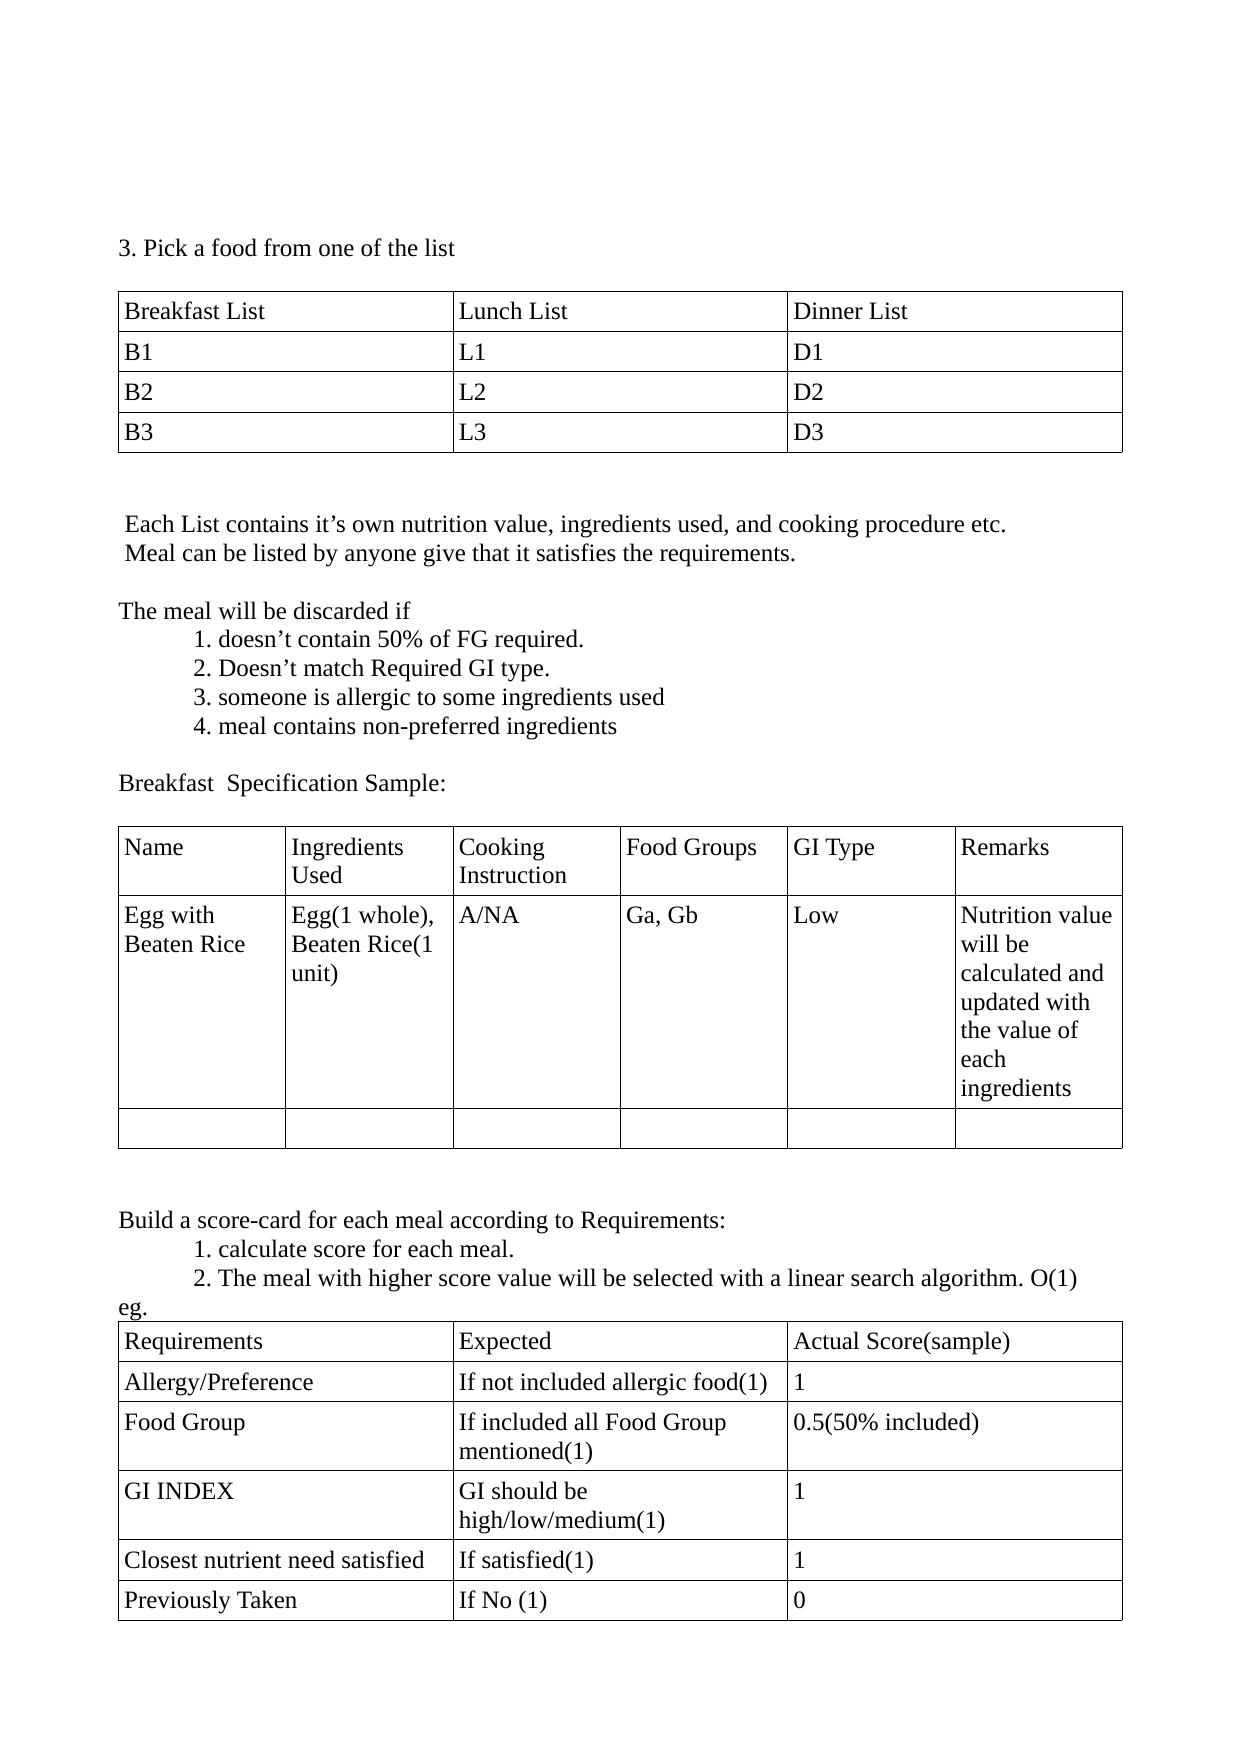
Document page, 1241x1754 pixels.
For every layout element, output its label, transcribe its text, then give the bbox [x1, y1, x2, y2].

table_header Ingredients Used [286, 827, 453, 895]
table_cell 0 [788, 1581, 1122, 1620]
text Meal can be listed by anyone give that it satisfies the requirements. [118, 538, 1122, 567]
table_cell 0.5(50% included) [788, 1402, 1122, 1470]
text Build a score-card for each meal according to Requirements: [118, 1206, 1122, 1234]
table_cell Egg with Beaten Rice [119, 896, 285, 1108]
table_header Remarks [956, 827, 1122, 895]
table_header Requirements [119, 1322, 453, 1361]
table_cell B1 [119, 332, 453, 371]
table_cell Nutrition value will be calculated and updated with the value of each ingredients [956, 896, 1122, 1108]
table_cell [286, 1109, 453, 1148]
table_cell Previously Taken [119, 1581, 453, 1620]
table_cell B2 [119, 372, 453, 412]
table_header Name [119, 827, 285, 895]
table_cell Egg(1 whole), Beaten Rice(1 unit) [286, 896, 453, 1108]
table_header Food Groups [621, 827, 787, 895]
table_cell GI INDEX [119, 1471, 453, 1539]
table_cell If not included allergic food(1) [454, 1362, 787, 1401]
table_header Actual Score(sample) [788, 1322, 1122, 1361]
table_cell L1 [454, 332, 787, 371]
text 1. doesn’t contain 50% of FG required. [118, 624, 1122, 653]
table_cell [119, 1109, 285, 1148]
table_header Dinner List [788, 292, 1122, 331]
table_cell GI should be high/low/medium(1) [454, 1471, 787, 1539]
text 3. someone is allergic to some ingredients used [118, 682, 1122, 711]
table_cell [788, 1109, 955, 1148]
table_cell Food Group [119, 1402, 453, 1470]
table_cell B3 [119, 413, 453, 452]
text 1. calculate score for each meal. [118, 1234, 1122, 1263]
text 4. meal contains non-preferred ingredients [118, 711, 1122, 739]
table_header Cooking Instruction [454, 827, 620, 895]
table_cell D1 [788, 332, 1122, 371]
text eg. [118, 1292, 1122, 1321]
table_cell A/NA [454, 896, 620, 1108]
table_cell L3 [454, 413, 787, 452]
table_cell If satisfied(1) [454, 1540, 787, 1579]
table_cell 1 [788, 1471, 1122, 1539]
table_cell Ga, Gb [621, 896, 787, 1108]
text Each List contains it’s own nutrition value, ingredients used, and cooking procedure etc. [118, 509, 1122, 538]
table_cell Allergy/Preference [119, 1362, 453, 1401]
text 2. The meal with higher score value will be selected with a linear search algorithm. O(1) [118, 1263, 1122, 1292]
table_header Lunch List [454, 292, 787, 331]
table_cell D3 [788, 413, 1122, 452]
table_cell D2 [788, 372, 1122, 412]
table_header Expected [454, 1322, 787, 1361]
text Breakfast Specification Sample: [118, 768, 1122, 797]
table_cell 1 [788, 1540, 1122, 1579]
table_cell [621, 1109, 787, 1148]
table_cell If No (1) [454, 1581, 787, 1620]
table_cell 1 [788, 1362, 1122, 1401]
table_header Breakfast List [119, 292, 453, 331]
table_cell [956, 1109, 1122, 1148]
text The meal will be discarded if [118, 596, 1122, 624]
table_cell [454, 1109, 620, 1148]
table_cell If included all Food Group mentioned(1) [454, 1402, 787, 1470]
text 2. Doesn’t match Required GI type. [118, 653, 1122, 682]
table_header GI Type [788, 827, 955, 895]
table_cell Low [788, 896, 955, 1108]
table_cell Closest nutrient need satisfied [119, 1540, 453, 1579]
text 3. Pick a food from one of the list [118, 233, 1122, 262]
table_cell L2 [454, 372, 787, 412]
